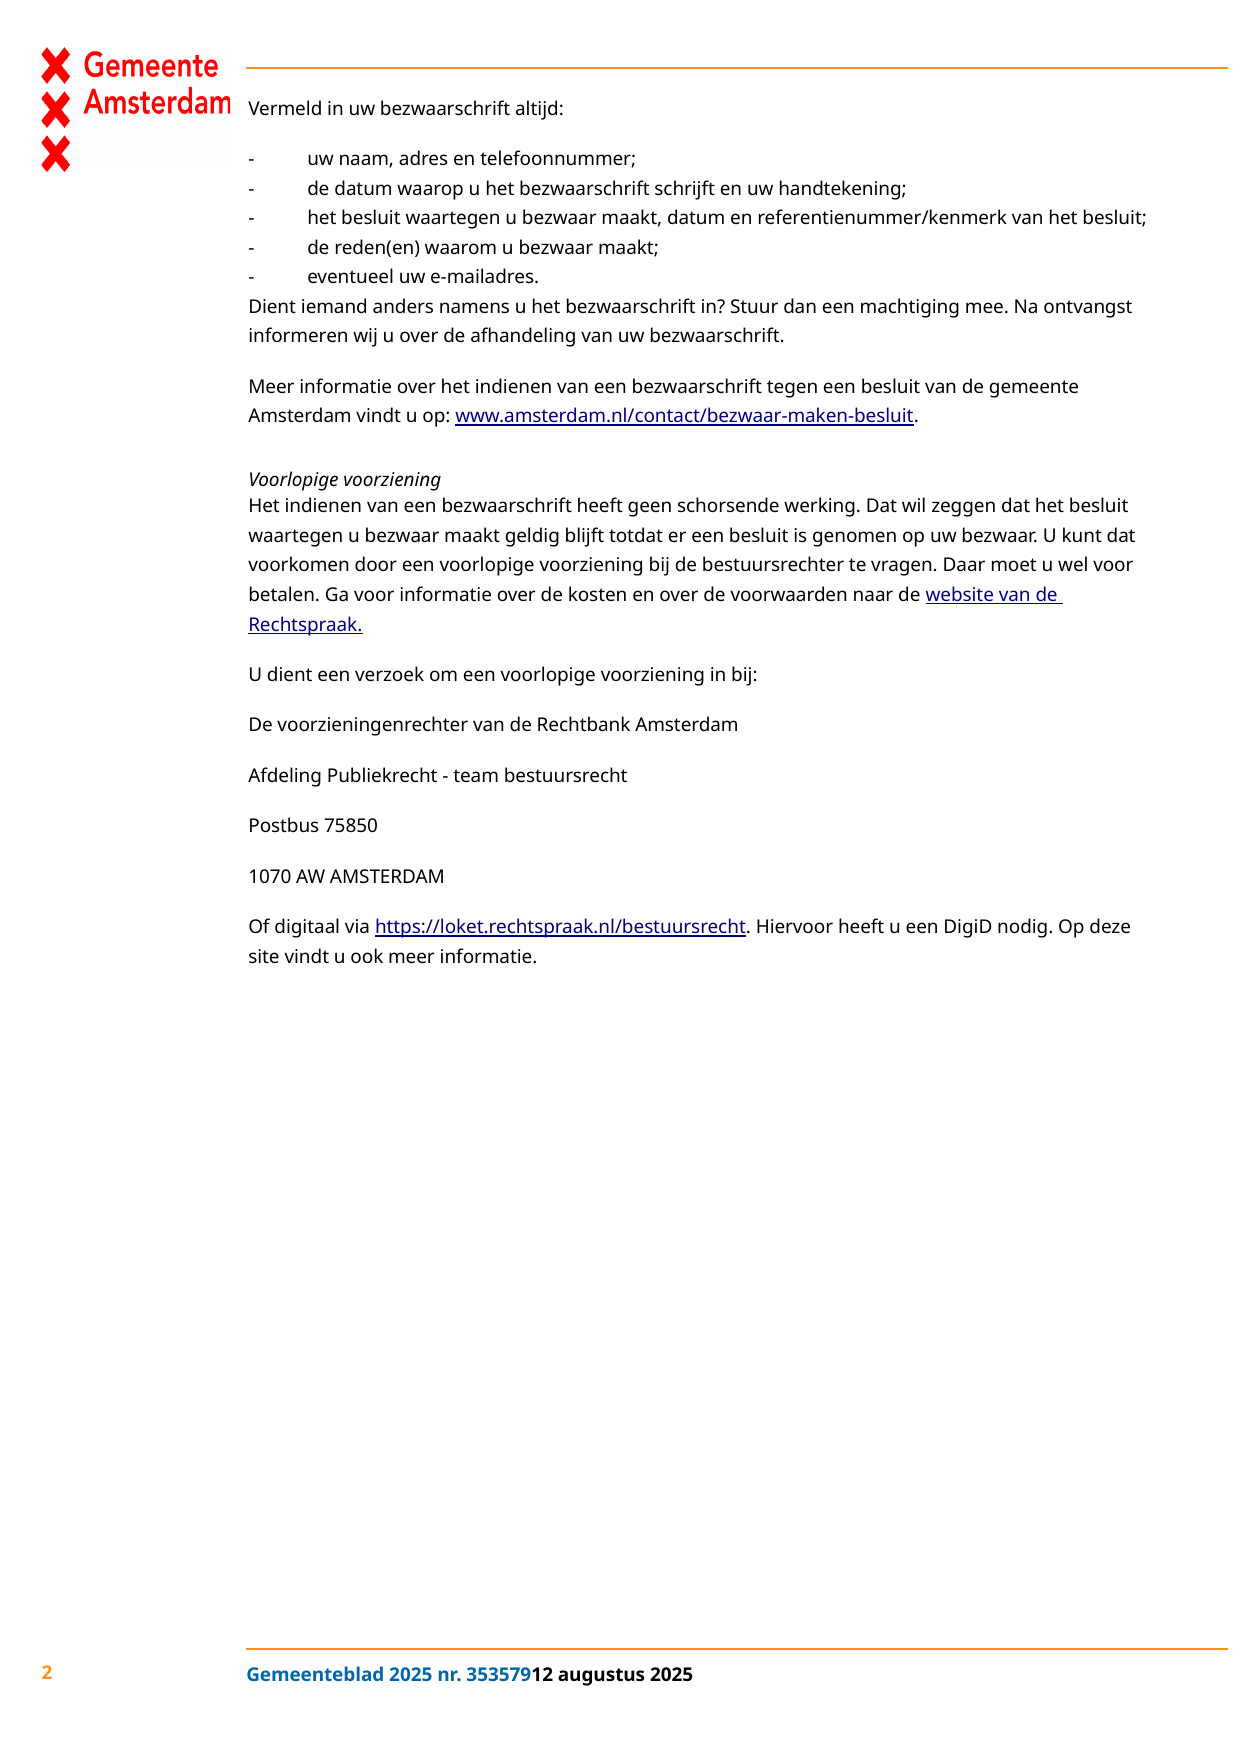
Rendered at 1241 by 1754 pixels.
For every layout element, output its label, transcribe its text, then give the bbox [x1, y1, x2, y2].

list het besluit waartegen u bezwaar maakt, datum en referentienummer/kenmerk van het besluit; [248, 204, 1152, 230]
text Dient iemand anders namens u het bezwaarschrift in? Stuur dan een machtiging mee. Na ontvangst informeren wij u over de afhandeling van uw bezwaarschrift. [248, 293, 1152, 348]
text Afdeling Publiekrecht - team bestuursrecht [248, 762, 1152, 788]
picture [41, 47, 231, 172]
list uw naam, adres en telefoonnummer; [248, 145, 1152, 171]
list eventueel uw e-mailadres. [248, 263, 1152, 289]
list de reden(en) waarom u bezwaar maakt; [248, 234, 1152, 260]
list de datum waarop u het bezwaarschrift schrijft en uw handtekening; [248, 175, 1152, 201]
text Het indienen van een bezwaarschrift heeft geen schorsende werking. Dat wil zeggen dat het besluit waartegen u bezwaar maakt geldig blijft totdat er een besluit is genomen op uw bezwaar. U kunt dat voorkomen door een voorlopige voorziening bij de bestuursrechter te vragen. Daar moet u wel voor betalen. Ga voor informatie over de kosten en over de voorwaarden naar de website van de Rechtspraak. [248, 492, 1152, 636]
text Voorlopige voorziening [248, 467, 1152, 492]
text U dient een verzoek om een voorlopige voorziening in bij: [248, 661, 1152, 687]
text De voorzieningenrechter van de Rechtbank Amsterdam [248, 712, 1152, 737]
text Vermeld in uw bezwaarschrift altijd: [248, 95, 1152, 121]
text Postbus 75850 [248, 812, 1152, 838]
text 1070 AW AMSTERDAM [248, 863, 1152, 888]
text Meer informatie over het indienen van een bezwaarschrift tegen een besluit van de gemeente Amsterdam vindt u op: www.amsterdam.nl/contact/bezwaar-maken-besluit. [248, 373, 1152, 428]
text Of digitaal via https://loket.rechtspraak.nl/bestuursrecht. Hiervoor heeft u een DigiD nodig. Op deze site vindt u ook meer informatie. [248, 913, 1152, 968]
